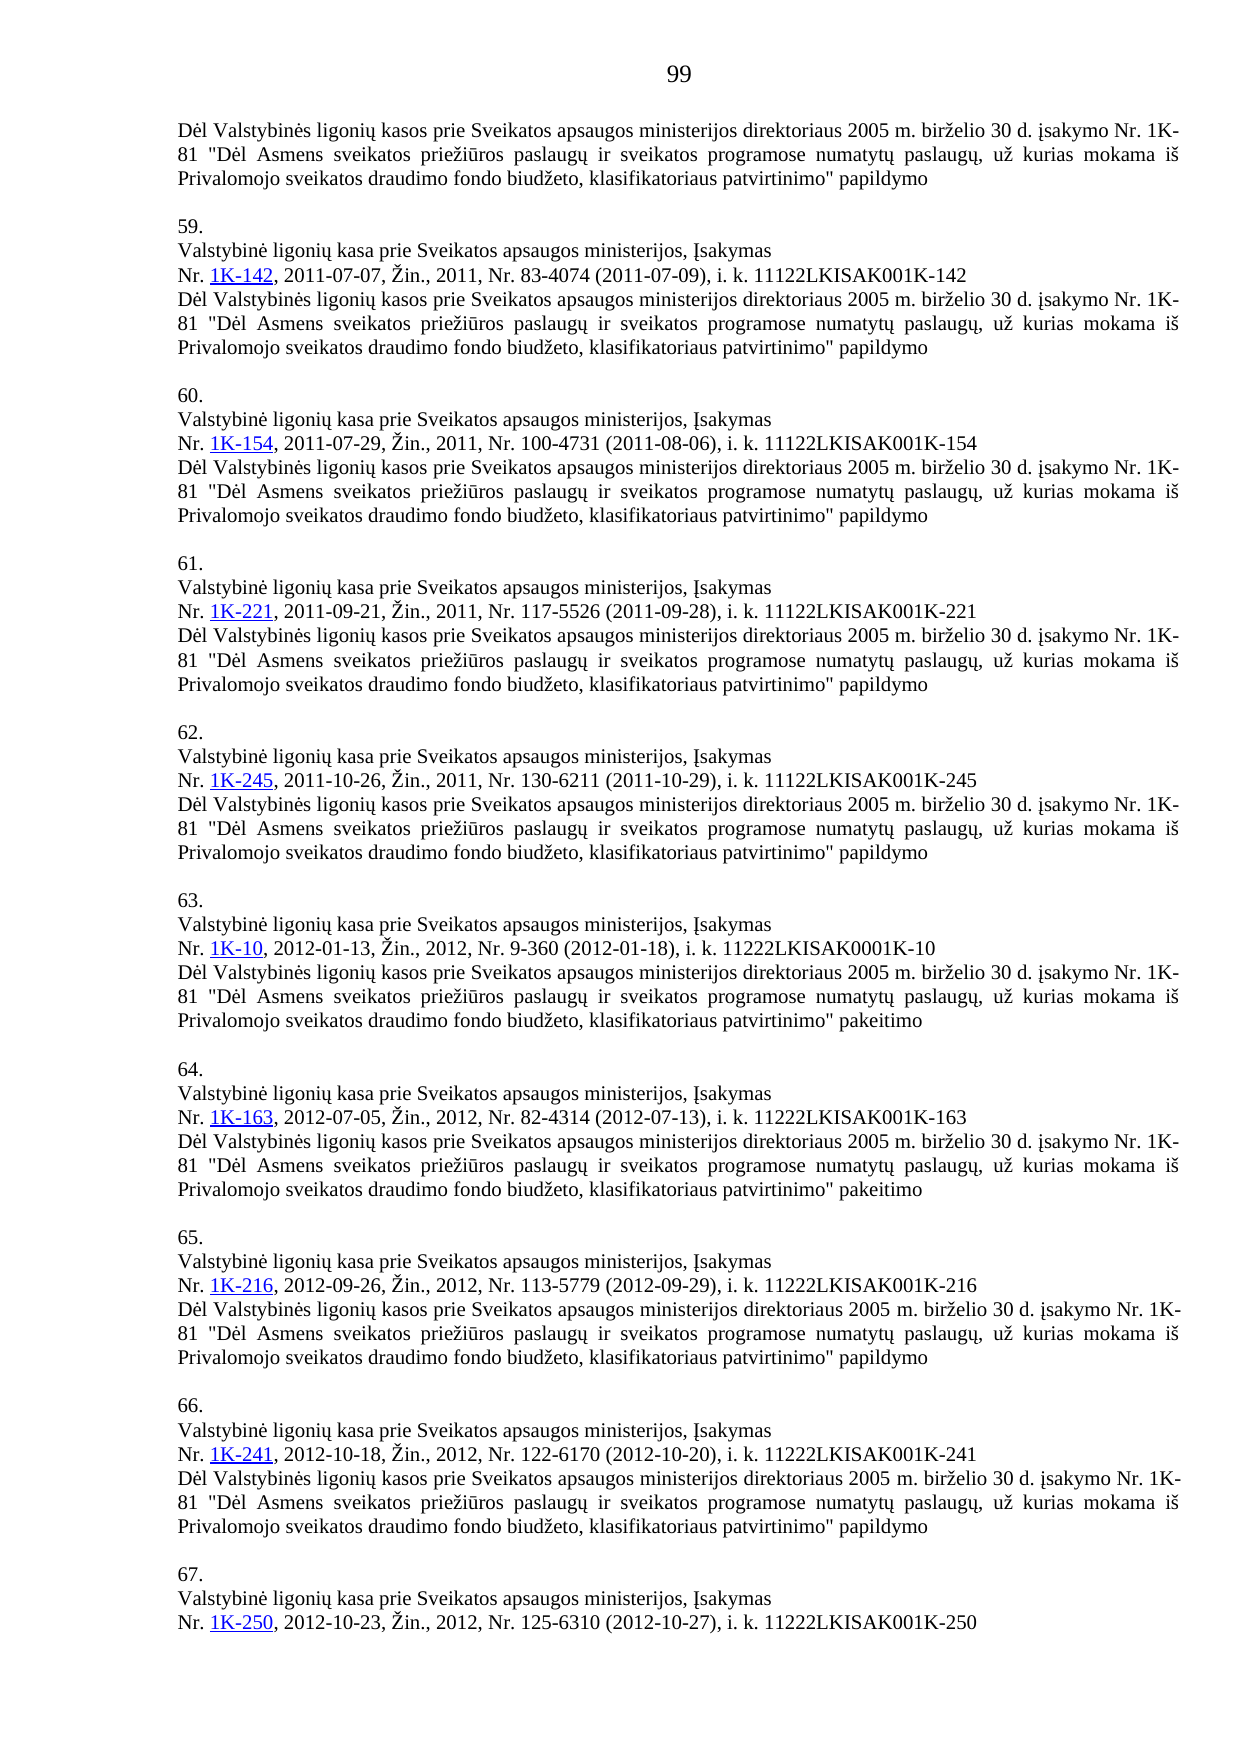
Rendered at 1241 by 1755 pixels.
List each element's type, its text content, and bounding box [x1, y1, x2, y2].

text 60. [177, 383, 1181, 407]
text Valstybinė ligonių kasa prie Sveikatos apsaugos ministerijos, Įsakymas [177, 407, 1181, 431]
text Dėl Valstybinės ligonių kasos prie Sveikatos apsaugos ministerijos direktoriaus 2005 m. birželio 30 d. įsakymo Nr. 1K-81 "Dėl Asmens sveikatos priežiūros paslaugų ir sveikatos programose numatytų paslaugų, už kurias mokama iš Privalomojo sveikatos draudimo fondo biudžeto, klasifikatoriaus patvirtinimo" pakeitimo [177, 960, 1181, 1032]
text Nr. 1K-154, 2011-07-29, Žin., 2011, Nr. 100-4731 (2011-08-06), i. k. 11122LKISAK001K-154 [177, 431, 1181, 455]
text Valstybinė ligonių kasa prie Sveikatos apsaugos ministerijos, Įsakymas [177, 1586, 1181, 1610]
text Dėl Valstybinės ligonių kasos prie Sveikatos apsaugos ministerijos direktoriaus 2005 m. birželio 30 d. įsakymo Nr. 1K-81 "Dėl Asmens sveikatos priežiūros paslaugų ir sveikatos programose numatytų paslaugų, už kurias mokama iš Privalomojo sveikatos draudimo fondo biudžeto, klasifikatoriaus patvirtinimo" papildymo [177, 455, 1181, 527]
text Dėl Valstybinės ligonių kasos prie Sveikatos apsaugos ministerijos direktoriaus 2005 m. birželio 30 d. įsakymo Nr. 1K-81 "Dėl Asmens sveikatos priežiūros paslaugų ir sveikatos programose numatytų paslaugų, už kurias mokama iš Privalomojo sveikatos draudimo fondo biudžeto, klasifikatoriaus patvirtinimo" papildymo [177, 287, 1181, 359]
text 61. [177, 551, 1181, 575]
text Nr. 1K-216, 2012-09-26, Žin., 2012, Nr. 113-5779 (2012-09-29), i. k. 11222LKISAK001K-216 [177, 1273, 1181, 1297]
text Valstybinė ligonių kasa prie Sveikatos apsaugos ministerijos, Įsakymas [177, 1417, 1181, 1442]
text Dėl Valstybinės ligonių kasos prie Sveikatos apsaugos ministerijos direktoriaus 2005 m. birželio 30 d. įsakymo Nr. 1K-81 "Dėl Asmens sveikatos priežiūros paslaugų ir sveikatos programose numatytų paslaugų, už kurias mokama iš Privalomojo sveikatos draudimo fondo biudžeto, klasifikatoriaus patvirtinimo" papildymo [177, 118, 1181, 190]
text Dėl Valstybinės ligonių kasos prie Sveikatos apsaugos ministerijos direktoriaus 2005 m. birželio 30 d. įsakymo Nr. 1K-81 "Dėl Asmens sveikatos priežiūros paslaugų ir sveikatos programose numatytų paslaugų, už kurias mokama iš Privalomojo sveikatos draudimo fondo biudžeto, klasifikatoriaus patvirtinimo" papildymo [177, 1297, 1181, 1369]
text 63. [177, 888, 1181, 912]
text 66. [177, 1393, 1181, 1417]
text Valstybinė ligonių kasa prie Sveikatos apsaugos ministerijos, Įsakymas [177, 1081, 1181, 1105]
text Nr. 1K-10, 2012-01-13, Žin., 2012, Nr. 9-360 (2012-01-18), i. k. 11222LKISAK0001K-10 [177, 936, 1181, 960]
text Valstybinė ligonių kasa prie Sveikatos apsaugos ministerijos, Įsakymas [177, 575, 1181, 599]
text Valstybinė ligonių kasa prie Sveikatos apsaugos ministerijos, Įsakymas [177, 744, 1181, 768]
text Valstybinė ligonių kasa prie Sveikatos apsaugos ministerijos, Įsakymas [177, 1249, 1181, 1273]
text 65. [177, 1225, 1181, 1249]
text Nr. 1K-241, 2012-10-18, Žin., 2012, Nr. 122-6170 (2012-10-20), i. k. 11222LKISAK001K-241 [177, 1442, 1181, 1466]
text Nr. 1K-142, 2011-07-07, Žin., 2011, Nr. 83-4074 (2011-07-09), i. k. 11122LKISAK001K-142 [177, 262, 1181, 287]
text 62. [177, 720, 1181, 744]
text Dėl Valstybinės ligonių kasos prie Sveikatos apsaugos ministerijos direktoriaus 2005 m. birželio 30 d. įsakymo Nr. 1K-81 "Dėl Asmens sveikatos priežiūros paslaugų ir sveikatos programose numatytų paslaugų, už kurias mokama iš Privalomojo sveikatos draudimo fondo biudžeto, klasifikatoriaus patvirtinimo" papildymo [177, 1466, 1181, 1538]
text Valstybinė ligonių kasa prie Sveikatos apsaugos ministerijos, Įsakymas [177, 238, 1181, 262]
text Valstybinė ligonių kasa prie Sveikatos apsaugos ministerijos, Įsakymas [177, 912, 1181, 936]
text 64. [177, 1057, 1181, 1081]
text Dėl Valstybinės ligonių kasos prie Sveikatos apsaugos ministerijos direktoriaus 2005 m. birželio 30 d. įsakymo Nr. 1K-81 "Dėl Asmens sveikatos priežiūros paslaugų ir sveikatos programose numatytų paslaugų, už kurias mokama iš Privalomojo sveikatos draudimo fondo biudžeto, klasifikatoriaus patvirtinimo" papildymo [177, 792, 1181, 864]
text Nr. 1K-250, 2012-10-23, Žin., 2012, Nr. 125-6310 (2012-10-27), i. k. 11222LKISAK001K-250 [177, 1610, 1181, 1634]
text Nr. 1K-221, 2011-09-21, Žin., 2011, Nr. 117-5526 (2011-09-28), i. k. 11122LKISAK001K-221 [177, 599, 1181, 623]
text Dėl Valstybinės ligonių kasos prie Sveikatos apsaugos ministerijos direktoriaus 2005 m. birželio 30 d. įsakymo Nr. 1K-81 "Dėl Asmens sveikatos priežiūros paslaugų ir sveikatos programose numatytų paslaugų, už kurias mokama iš Privalomojo sveikatos draudimo fondo biudžeto, klasifikatoriaus patvirtinimo" papildymo [177, 623, 1181, 696]
text 67. [177, 1562, 1181, 1586]
text Dėl Valstybinės ligonių kasos prie Sveikatos apsaugos ministerijos direktoriaus 2005 m. birželio 30 d. įsakymo Nr. 1K-81 "Dėl Asmens sveikatos priežiūros paslaugų ir sveikatos programose numatytų paslaugų, už kurias mokama iš Privalomojo sveikatos draudimo fondo biudžeto, klasifikatoriaus patvirtinimo" pakeitimo [177, 1129, 1181, 1201]
text 59. [177, 214, 1181, 238]
text Nr. 1K-163, 2012-07-05, Žin., 2012, Nr. 82-4314 (2012-07-13), i. k. 11222LKISAK001K-163 [177, 1105, 1181, 1129]
text Nr. 1K-245, 2011-10-26, Žin., 2011, Nr. 130-6211 (2011-10-29), i. k. 11122LKISAK001K-245 [177, 768, 1181, 792]
